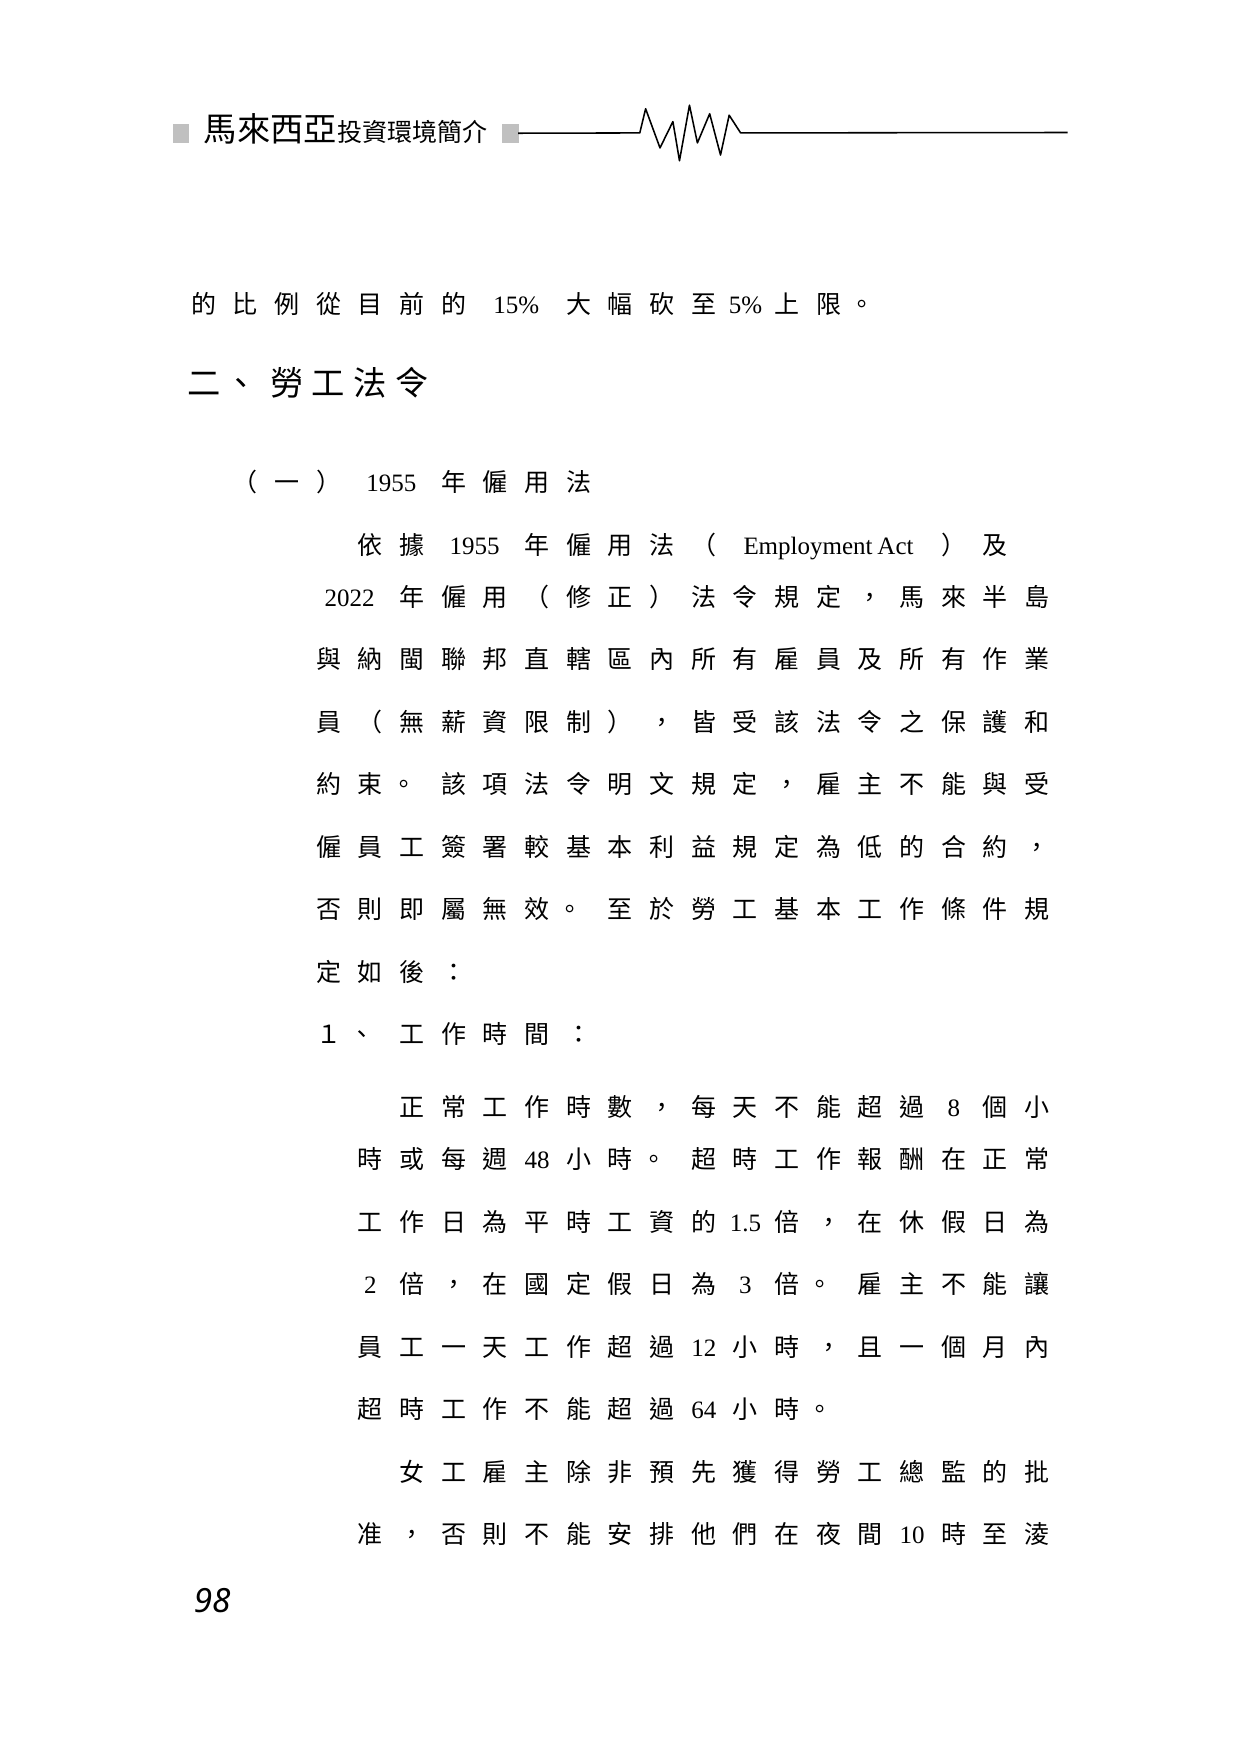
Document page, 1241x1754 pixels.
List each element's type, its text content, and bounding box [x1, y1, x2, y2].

text （一）1955年僱用法 [207, 429, 1058, 491]
text 二、勞工法令 [183, 339, 1058, 402]
text 正常工作時數，每天不能超過8個小時或每週48小時。超時工作報酬在正常工作日為平時工資的1.5倍，在休假日為2倍，在國定假日為3倍。雇主不能讓員工一天工作超過12小時，且一個月內超時工作不能超過64小時。 [330, 1054, 1058, 1429]
text １、工作時間： [281, 991, 1058, 1054]
text 的比例從目前的15%大幅砍至5%上限。 [183, 250, 1058, 313]
text 女工雇主除非預先獲得勞工總監的批准，否則不能安排他們在夜間10時至淩 [330, 1429, 1058, 1554]
text 依據1955年僱用法（Employment Act）及2022年僱用（修正）法令規定，馬來半島與納閩聯邦直轄區內所有雇員及所有作業員（無薪資限制），皆受該法令之保護和約束。該項法令明文規定，雇主不能與受僱員工簽署較基本利益規定為低的合約，否則即屬無效。至於勞工基本工作條件規定如後： [281, 491, 1058, 991]
